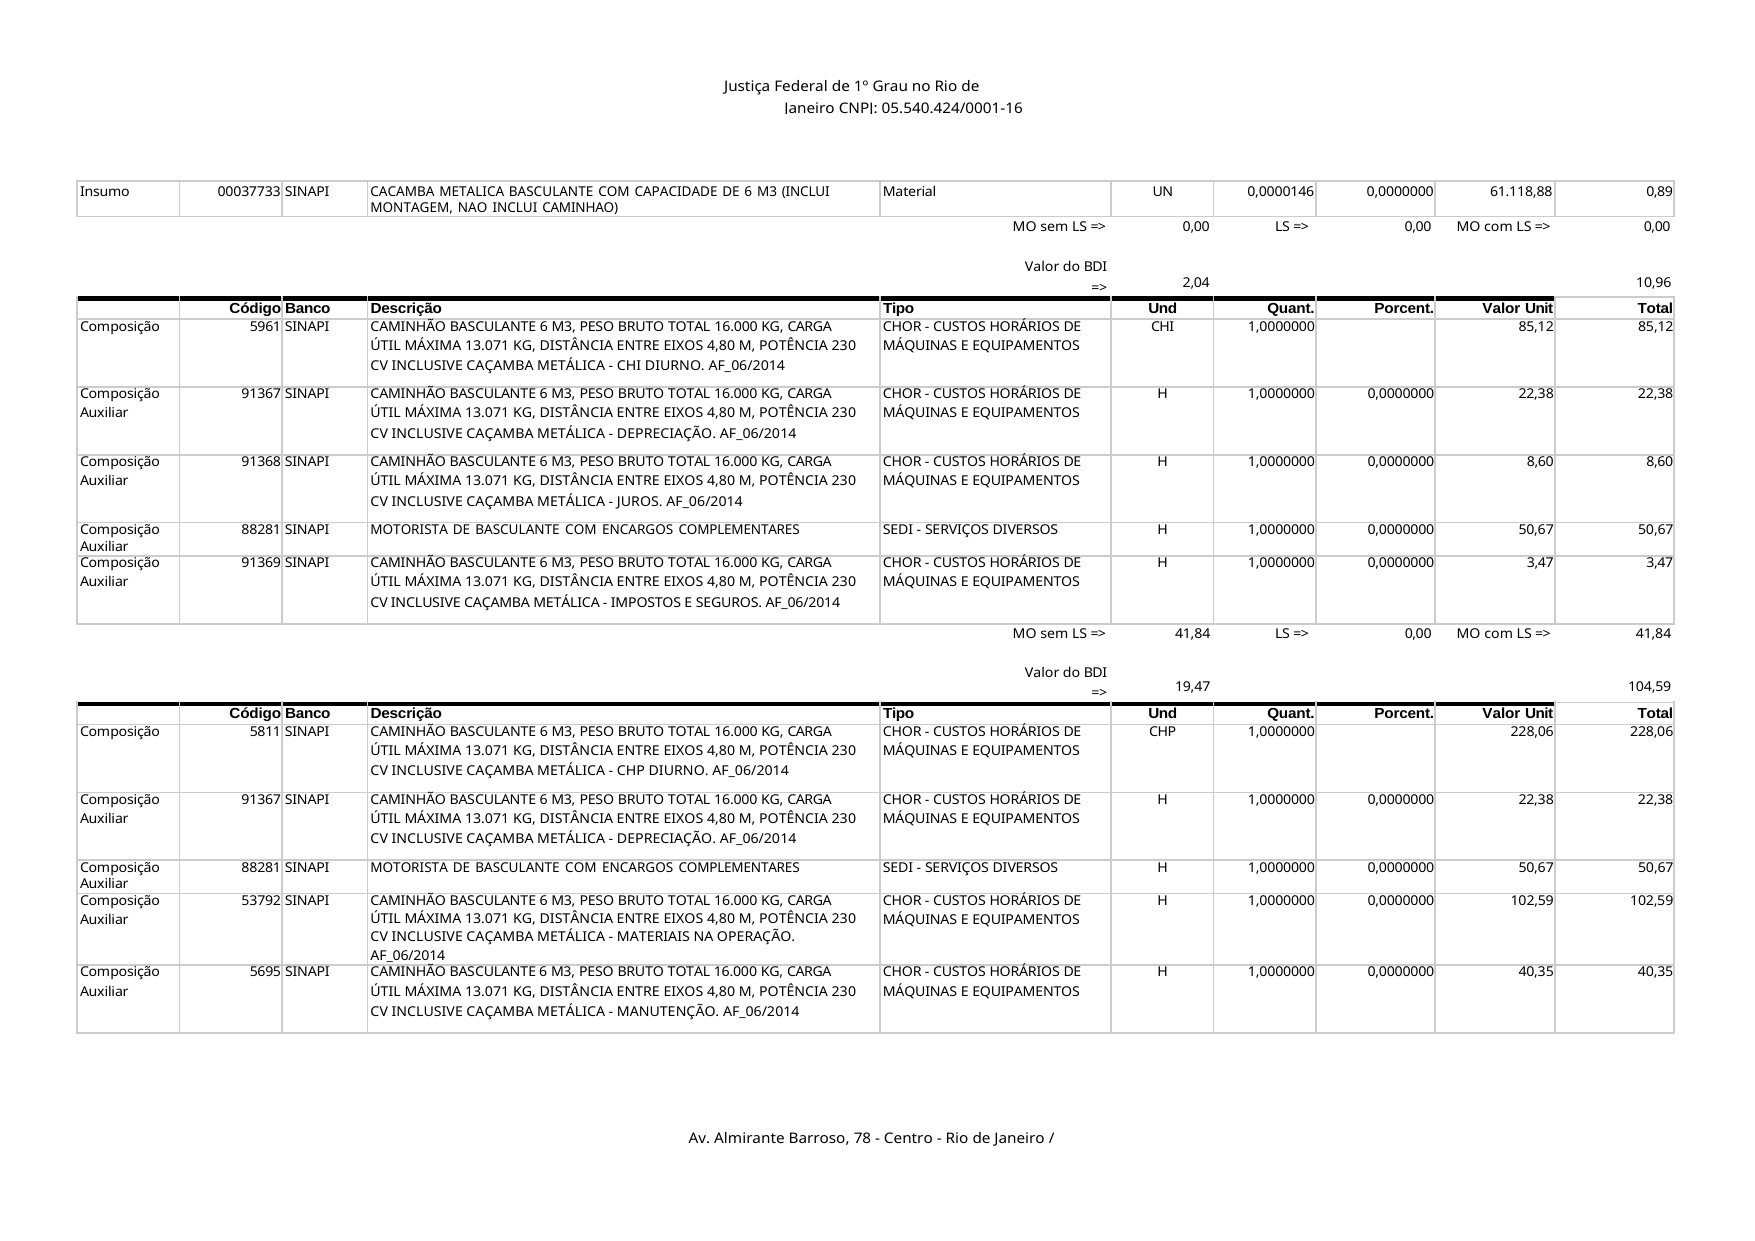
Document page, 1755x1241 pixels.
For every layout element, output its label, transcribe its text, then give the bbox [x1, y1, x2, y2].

table_cell 5961 [180, 320, 281, 386]
table_cell 91369 [180, 557, 281, 623]
table_cell SINAPI [283, 456, 367, 522]
table_cell 102,59 [1556, 894, 1673, 964]
table_cell H [1112, 388, 1213, 454]
table_cell 8,60 [1436, 456, 1554, 522]
table_cell 1,0000000 [1214, 523, 1315, 555]
table_cell SEDI - SERVIÇOS DIVERSOS [881, 523, 1110, 555]
table_cell 40,35 [1436, 966, 1554, 1032]
table_header 0,89 [1556, 182, 1673, 216]
table_header CACAMBA METALICA BASCULANTE COM CAPACIDADE DE 6 M3 (INCLUI MONTAGEM, NAO INCLUI CAMINHAO) [368, 182, 879, 216]
table_cell CAMINHÃO BASCULANTE 6 M3, PESO BRUTO TOTAL 16.000 KG, CARGA ÚTIL MÁXIMA 13.071 KG, DISTÂNCIA ENTRE EIXOS 4,80 M, POTÊNCIA 230 CV INCLUSIVE CAÇAMBA METÁLICA - MANUTENÇÃO. AF_06/2014 [368, 966, 879, 1032]
table_cell 5811 [180, 725, 281, 791]
table_header Valor Unit [1436, 301, 1554, 318]
table_header SINAPI [283, 182, 367, 216]
table_header 0,0000000 [1317, 182, 1434, 216]
table_cell 8,60 [1556, 456, 1673, 522]
text MO sem LS => 41,84 LS => 0,00 MO com LS => 41,84 [1012, 624, 1680, 643]
table_cell 91367 [180, 388, 281, 454]
table_cell 0,0000000 [1317, 861, 1434, 892]
table_header Código [180, 301, 281, 318]
table_header Und [1112, 706, 1213, 723]
table_cell Composição [78, 725, 179, 791]
table_cell CAMINHÃO BASCULANTE 6 M3, PESO BRUTO TOTAL 16.000 KG, CARGA ÚTIL MÁXIMA 13.071 KG, DISTÂNCIA ENTRE EIXOS 4,80 M, POTÊNCIA 230 CV INCLUSIVE CAÇAMBA METÁLICA - CHI DIURNO. AF_06/2014 [368, 320, 879, 386]
table_cell 1,0000000 [1214, 388, 1315, 454]
table_cell 22,38 [1436, 388, 1554, 454]
table_cell H [1112, 894, 1213, 964]
table_cell 0,0000000 [1317, 966, 1434, 1032]
table_header Total [1556, 703, 1673, 723]
table_cell CHI [1112, 320, 1213, 386]
table_cell 22,38 [1556, 388, 1673, 454]
table_header Quant. [1214, 301, 1315, 318]
table_cell 1,0000000 [1214, 320, 1315, 386]
table_cell SINAPI [283, 523, 367, 555]
table_cell CHOR - CUSTOS HORÁRIOS DE MÁQUINAS E EQUIPAMENTOS [881, 456, 1110, 522]
table_cell CAMINHÃO BASCULANTE 6 M3, PESO BRUTO TOTAL 16.000 KG, CARGA ÚTIL MÁXIMA 13.071 KG, DISTÂNCIA ENTRE EIXOS 4,80 M, POTÊNCIA 230 CV INCLUSIVE CAÇAMBA METÁLICA - DEPRECIAÇÃO. AF_06/2014 [368, 793, 879, 859]
table_cell Composição Auxiliar [78, 861, 179, 892]
text => [74, 683, 1107, 701]
table_cell SINAPI [283, 557, 367, 623]
table_cell 50,67 [1436, 523, 1554, 555]
table_header Descrição [368, 301, 879, 318]
table_cell SINAPI [283, 966, 367, 1032]
table_cell SINAPI [283, 320, 367, 386]
table_cell SINAPI [283, 388, 367, 454]
table_cell [1317, 725, 1434, 791]
table_cell CAMINHÃO BASCULANTE 6 M3, PESO BRUTO TOTAL 16.000 KG, CARGA ÚTIL MÁXIMA 13.071 KG, DISTÂNCIA ENTRE EIXOS 4,80 M, POTÊNCIA 230 CV INCLUSIVE CAÇAMBA METÁLICA - MATERIAIS NA OPERAÇÃO. AF_06/2014 [368, 894, 879, 964]
table_cell 1,0000000 [1214, 894, 1315, 964]
table_header [78, 706, 179, 723]
table_header Material [881, 182, 1110, 216]
table_cell H [1112, 793, 1213, 859]
table_cell CAMINHÃO BASCULANTE 6 M3, PESO BRUTO TOTAL 16.000 KG, CARGA ÚTIL MÁXIMA 13.071 KG, DISTÂNCIA ENTRE EIXOS 4,80 M, POTÊNCIA 230 CV INCLUSIVE CAÇAMBA METÁLICA - IMPOSTOS E SEGUROS. AF_06/2014 [368, 557, 879, 623]
table_header Insumo [78, 182, 179, 216]
table_cell Composição Auxiliar [78, 793, 179, 859]
table_cell 88281 [180, 523, 281, 555]
table_cell 228,06 [1556, 725, 1673, 791]
table_cell 228,06 [1436, 725, 1554, 791]
table_header Descrição [368, 706, 879, 723]
table_cell H [1112, 456, 1213, 522]
table_cell CHOR - CUSTOS HORÁRIOS DE MÁQUINAS E EQUIPAMENTOS [881, 966, 1110, 1032]
table_cell 1,0000000 [1214, 456, 1315, 522]
table_header Porcent. [1317, 706, 1434, 723]
table_cell 3,47 [1556, 557, 1673, 623]
table_cell CHOR - CUSTOS HORÁRIOS DE MÁQUINAS E EQUIPAMENTOS [881, 388, 1110, 454]
text Valor do BDI [74, 663, 1107, 681]
table_header Banco [283, 301, 367, 318]
table_cell Composição Auxiliar [78, 388, 179, 454]
table_cell 53792 [180, 894, 281, 964]
table_header Tipo [881, 706, 1110, 723]
table_cell 91367 [180, 793, 281, 859]
table_header 00037733 [180, 182, 281, 216]
table_cell 0,0000000 [1317, 894, 1434, 964]
table_cell MOTORISTA DE BASCULANTE COM ENCARGOS COMPLEMENTARES [368, 861, 879, 892]
table_cell 1,0000000 [1214, 725, 1315, 791]
table_header Código [180, 706, 281, 723]
table_cell MOTORISTA DE BASCULANTE COM ENCARGOS COMPLEMENTARES [368, 523, 879, 555]
table_cell Composição Auxiliar [78, 523, 179, 555]
table_cell Composição Auxiliar [78, 966, 179, 1032]
table_cell 0,0000000 [1317, 523, 1434, 555]
table_cell CHOR - CUSTOS HORÁRIOS DE MÁQUINAS E EQUIPAMENTOS [881, 557, 1110, 623]
table_cell H [1112, 966, 1213, 1032]
table_cell 50,67 [1556, 523, 1673, 555]
table_cell 50,67 [1556, 861, 1673, 892]
table_cell H [1112, 557, 1213, 623]
table_cell 91368 [180, 456, 281, 522]
table_header Banco [283, 706, 367, 723]
text => [74, 277, 1107, 296]
table_cell SINAPI [283, 861, 367, 892]
table_cell Composição Auxiliar [78, 456, 179, 522]
table_cell Composição Auxiliar [78, 557, 179, 623]
table_cell Composição Auxiliar [78, 894, 179, 964]
table_cell 1,0000000 [1214, 966, 1315, 1032]
table_header Und [1112, 301, 1213, 318]
table_cell SINAPI [283, 894, 367, 964]
table_cell H [1112, 523, 1213, 555]
table_cell 88281 [180, 861, 281, 892]
text MO sem LS => 0,00 LS => 0,00 MO com LS => 0,00 [1012, 217, 1680, 236]
table_cell 0,0000000 [1317, 456, 1434, 522]
table_header Quant. [1214, 706, 1315, 723]
text 2,04 10,96 [1182, 273, 1680, 292]
table_cell 85,12 [1556, 320, 1673, 386]
table_header 61.118,88 [1436, 182, 1554, 216]
table_cell Composição [78, 320, 179, 386]
table_cell CAMINHÃO BASCULANTE 6 M3, PESO BRUTO TOTAL 16.000 KG, CARGA ÚTIL MÁXIMA 13.071 KG, DISTÂNCIA ENTRE EIXOS 4,80 M, POTÊNCIA 230 CV INCLUSIVE CAÇAMBA METÁLICA - DEPRECIAÇÃO. AF_06/2014 [368, 388, 879, 454]
text 19,47 104,59 [1175, 677, 1680, 696]
table_cell 40,35 [1556, 966, 1673, 1032]
table_header Total [1556, 298, 1673, 318]
text Valor do BDI [74, 257, 1107, 276]
table_cell SINAPI [283, 725, 367, 791]
table_cell 1,0000000 [1214, 793, 1315, 859]
table_cell 22,38 [1436, 793, 1554, 859]
table_cell 0,0000000 [1317, 793, 1434, 859]
table_cell CAMINHÃO BASCULANTE 6 M3, PESO BRUTO TOTAL 16.000 KG, CARGA ÚTIL MÁXIMA 13.071 KG, DISTÂNCIA ENTRE EIXOS 4,80 M, POTÊNCIA 230 CV INCLUSIVE CAÇAMBA METÁLICA - JUROS. AF_06/2014 [368, 456, 879, 522]
table_header UN [1112, 182, 1213, 216]
table_cell CHOR - CUSTOS HORÁRIOS DE MÁQUINAS E EQUIPAMENTOS [881, 894, 1110, 964]
table_cell SINAPI [283, 793, 367, 859]
table_cell CAMINHÃO BASCULANTE 6 M3, PESO BRUTO TOTAL 16.000 KG, CARGA ÚTIL MÁXIMA 13.071 KG, DISTÂNCIA ENTRE EIXOS 4,80 M, POTÊNCIA 230 CV INCLUSIVE CAÇAMBA METÁLICA - CHP DIURNO. AF_06/2014 [368, 725, 879, 791]
table_cell 22,38 [1556, 793, 1673, 859]
table_header Valor Unit [1436, 706, 1554, 723]
table_cell [1317, 320, 1434, 386]
table_cell 3,47 [1436, 557, 1554, 623]
table_header [78, 301, 179, 318]
table_cell 0,0000000 [1317, 557, 1434, 623]
table_header Tipo [881, 301, 1110, 318]
table_cell 50,67 [1436, 861, 1554, 892]
table_cell 1,0000000 [1214, 861, 1315, 892]
table_cell CHOR - CUSTOS HORÁRIOS DE MÁQUINAS E EQUIPAMENTOS [881, 320, 1110, 386]
table_cell SEDI - SERVIÇOS DIVERSOS [881, 861, 1110, 892]
table_cell CHOR - CUSTOS HORÁRIOS DE MÁQUINAS E EQUIPAMENTOS [881, 725, 1110, 791]
table_header 0,0000146 [1214, 182, 1315, 216]
table_cell 85,12 [1436, 320, 1554, 386]
table_cell H [1112, 861, 1213, 892]
table_cell 0,0000000 [1317, 388, 1434, 454]
table_cell CHOR - CUSTOS HORÁRIOS DE MÁQUINAS E EQUIPAMENTOS [881, 793, 1110, 859]
table_header Porcent. [1317, 301, 1434, 318]
table_cell 102,59 [1436, 894, 1554, 964]
table_cell 5695 [180, 966, 281, 1032]
table_cell 1,0000000 [1214, 557, 1315, 623]
table_cell CHP [1112, 725, 1213, 791]
